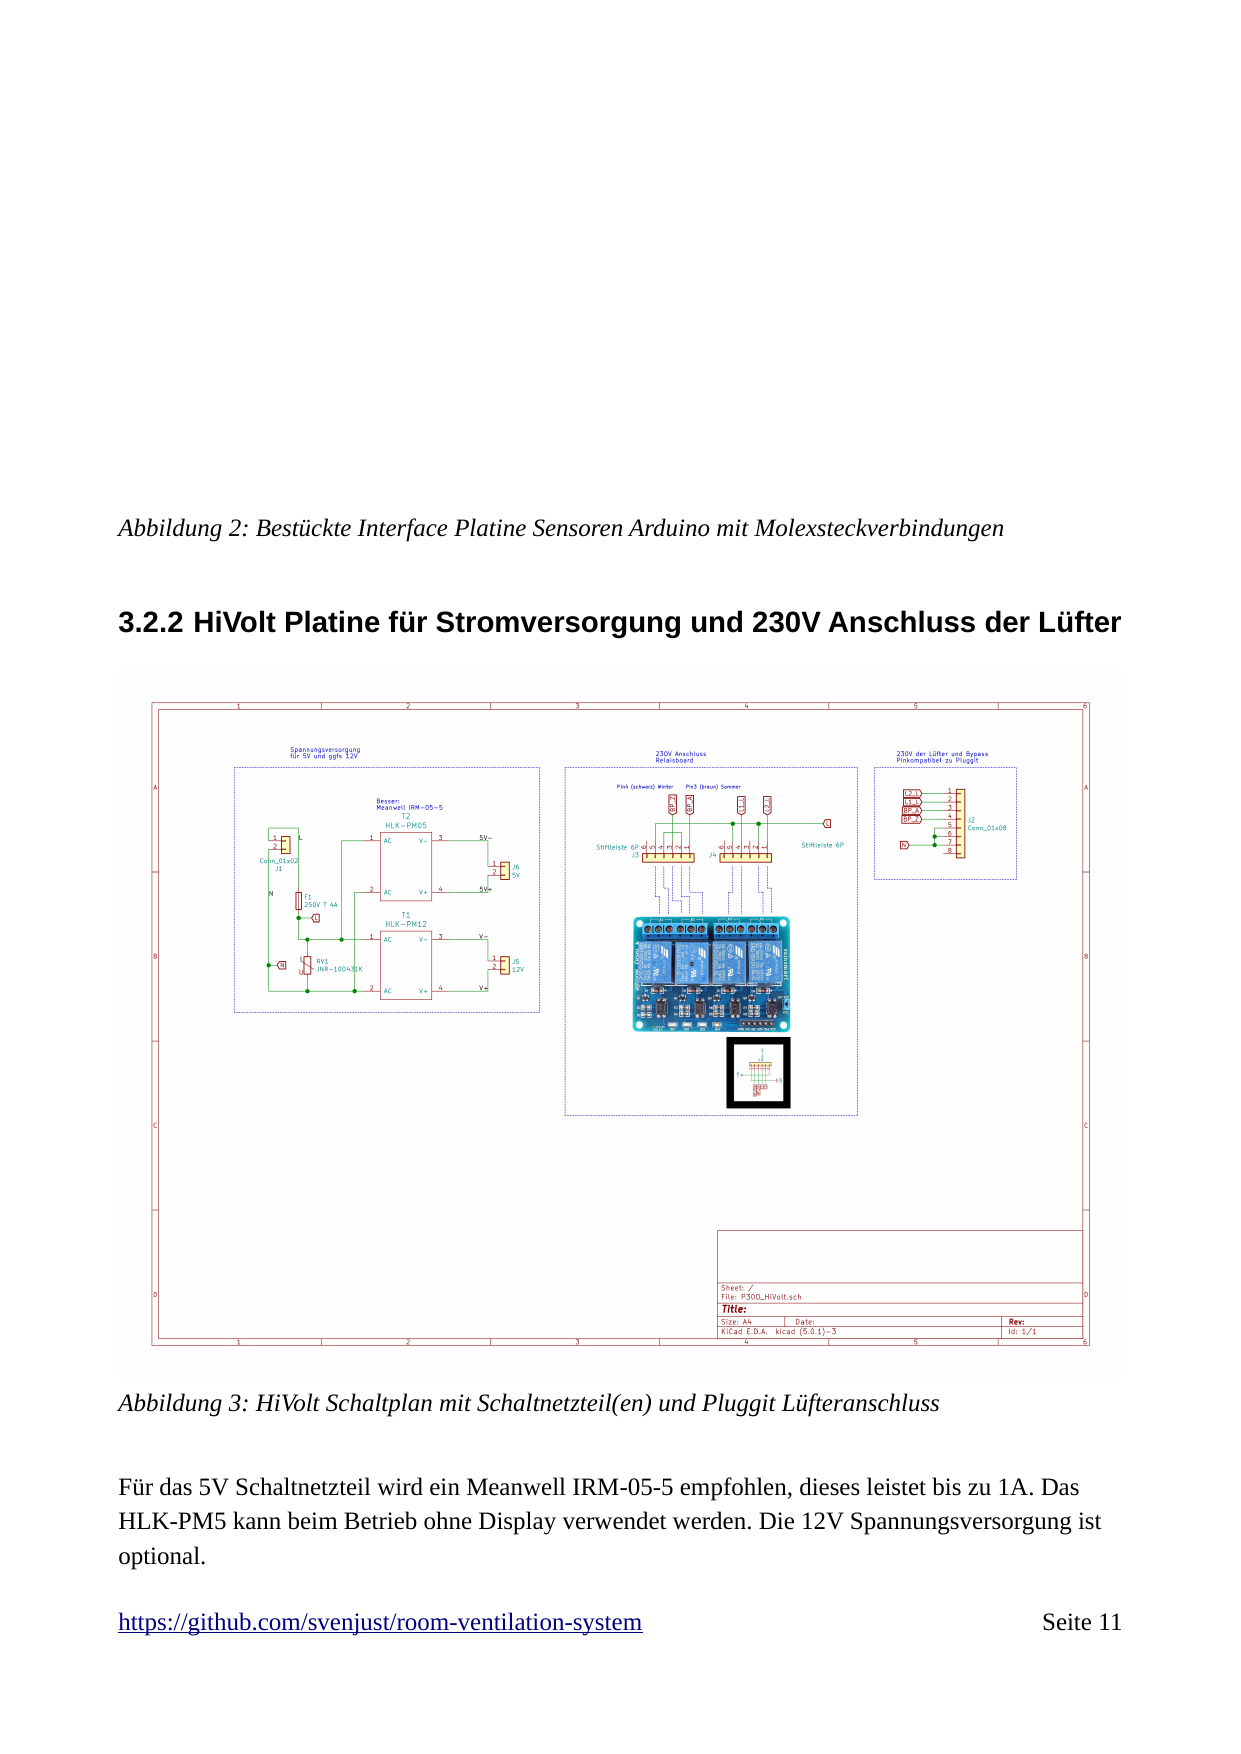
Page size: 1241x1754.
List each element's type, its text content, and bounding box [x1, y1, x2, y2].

text Abbildung 2: Bestückte Interface Platine Sensoren Arduino mit Molexsteckverbindungen [118, 131, 1122, 541]
subtitle HiVolt Platine für Stromversorgung und 230V Anschluss der Lüfter [118, 605, 1122, 639]
text Abbildung 3: HiVolt Schaltplan mit Schaltnetzteil(en) und Pluggit Lüfteranschluss [118, 1379, 1122, 1417]
picture [118, 668, 1123, 1379]
text Für das 5V Schaltnetzteil wird ein Meanwell IRM-05-5 empfohlen, dieses leistet bis zu 1A. Das HLK-PM5 kann beim Betrieb ohne Display verwendet werden. Die 12V Spannungsversorgung ist optional. [118, 1472, 1122, 1569]
